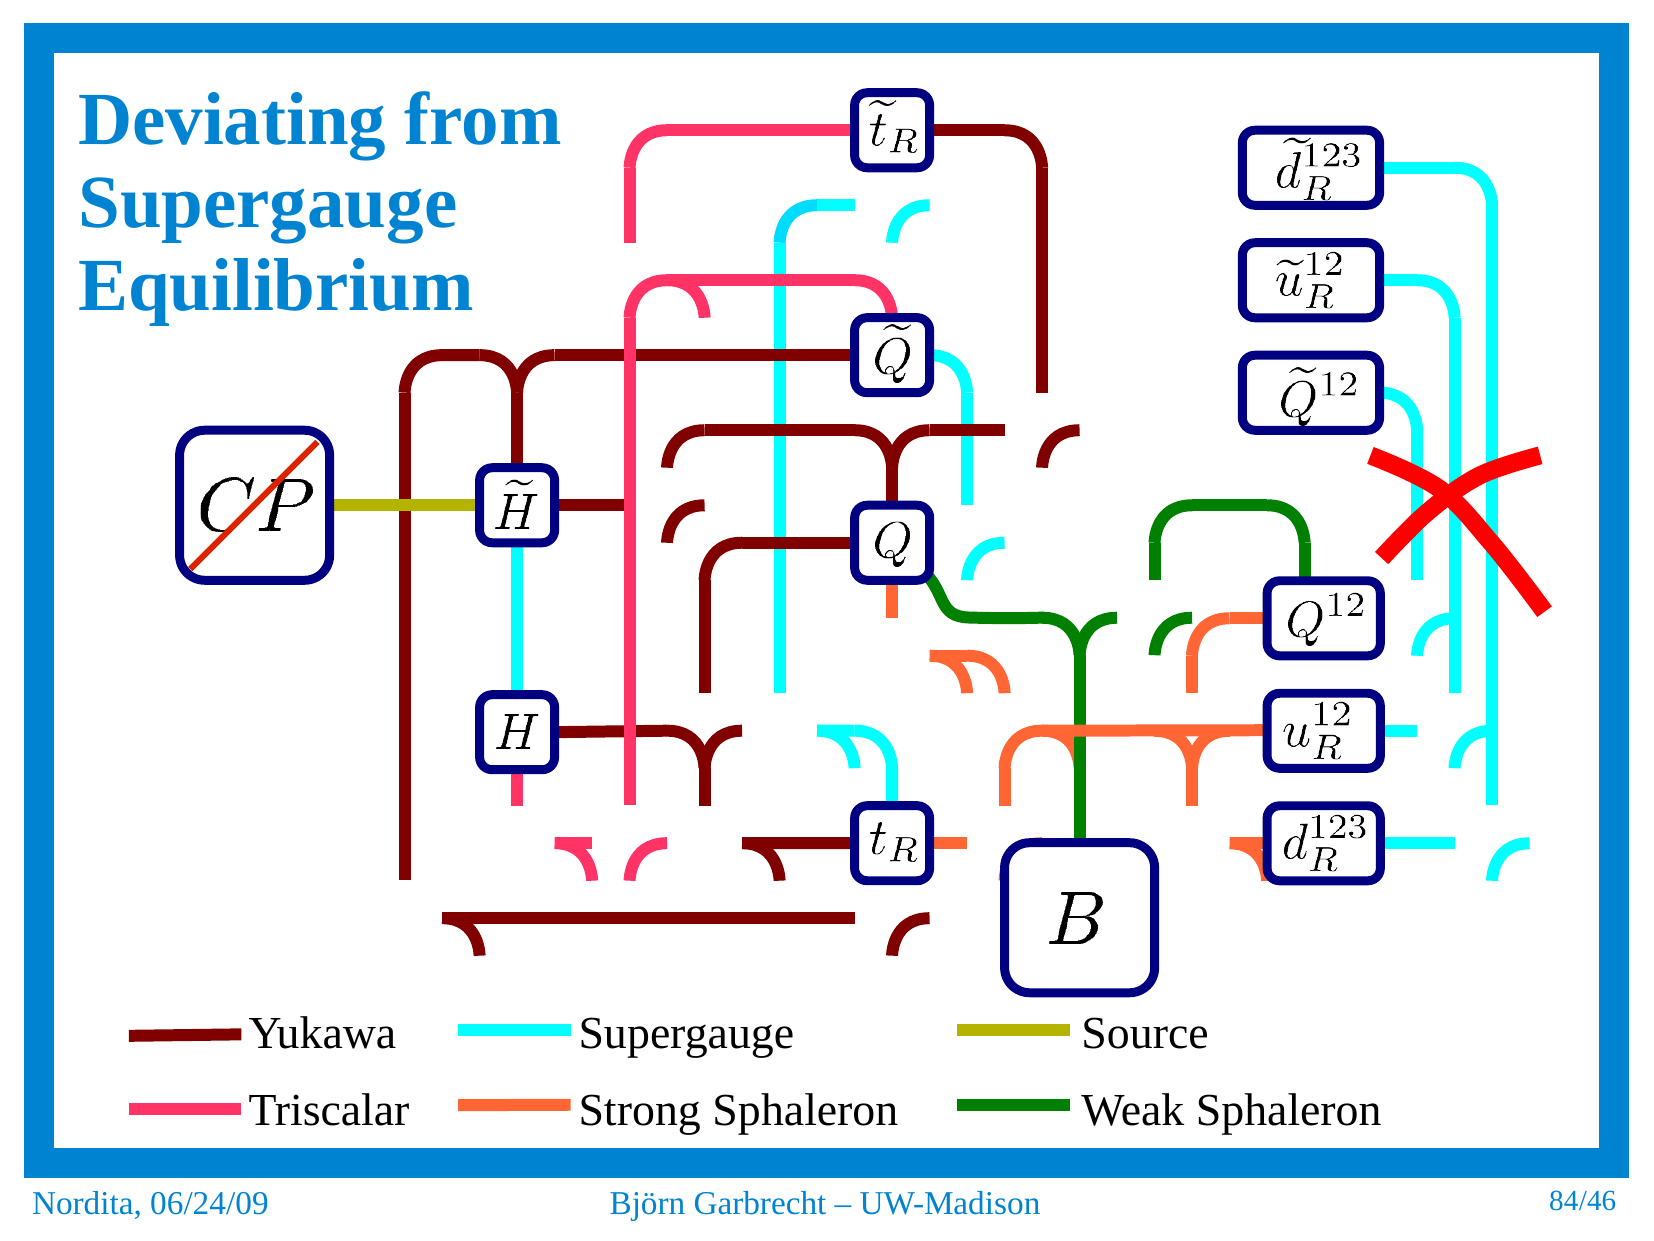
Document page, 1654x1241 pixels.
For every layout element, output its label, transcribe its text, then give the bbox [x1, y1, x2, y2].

text_box [854, 805, 930, 881]
picture [1278, 810, 1373, 875]
text_box [854, 317, 930, 393]
picture [490, 710, 551, 756]
picture [1277, 588, 1372, 654]
picture [1271, 247, 1346, 312]
text_box [1267, 805, 1381, 881]
text_box [1267, 580, 1381, 656]
text_box Supergauge [563, 1000, 808, 1071]
text_box [1004, 842, 1155, 993]
text_box Weak Sphaleron [1066, 1077, 1398, 1148]
title Deviating from Supergauge Equilibrium [78, 55, 590, 349]
text_box [1242, 242, 1380, 318]
text_box Triscalar [233, 1077, 426, 1148]
text_box [1242, 355, 1380, 431]
text_box [479, 694, 555, 770]
picture [864, 319, 925, 390]
picture [865, 815, 931, 866]
text_box [854, 505, 930, 581]
picture [489, 475, 550, 536]
text_box Strong Sphaleron [563, 1077, 913, 1148]
picture [865, 97, 931, 157]
picture [1270, 362, 1365, 433]
text_box Yukawa [233, 1000, 411, 1071]
picture [224, 473, 327, 541]
picture [864, 518, 925, 574]
text_box [1242, 130, 1380, 206]
text_box [1267, 693, 1381, 769]
picture [1040, 886, 1123, 954]
text_box Source [1066, 1000, 1224, 1071]
text_box [854, 92, 930, 168]
text_box [179, 430, 330, 581]
text_box [479, 467, 555, 543]
picture [191, 473, 281, 541]
picture [1278, 697, 1354, 763]
picture [1271, 133, 1367, 204]
